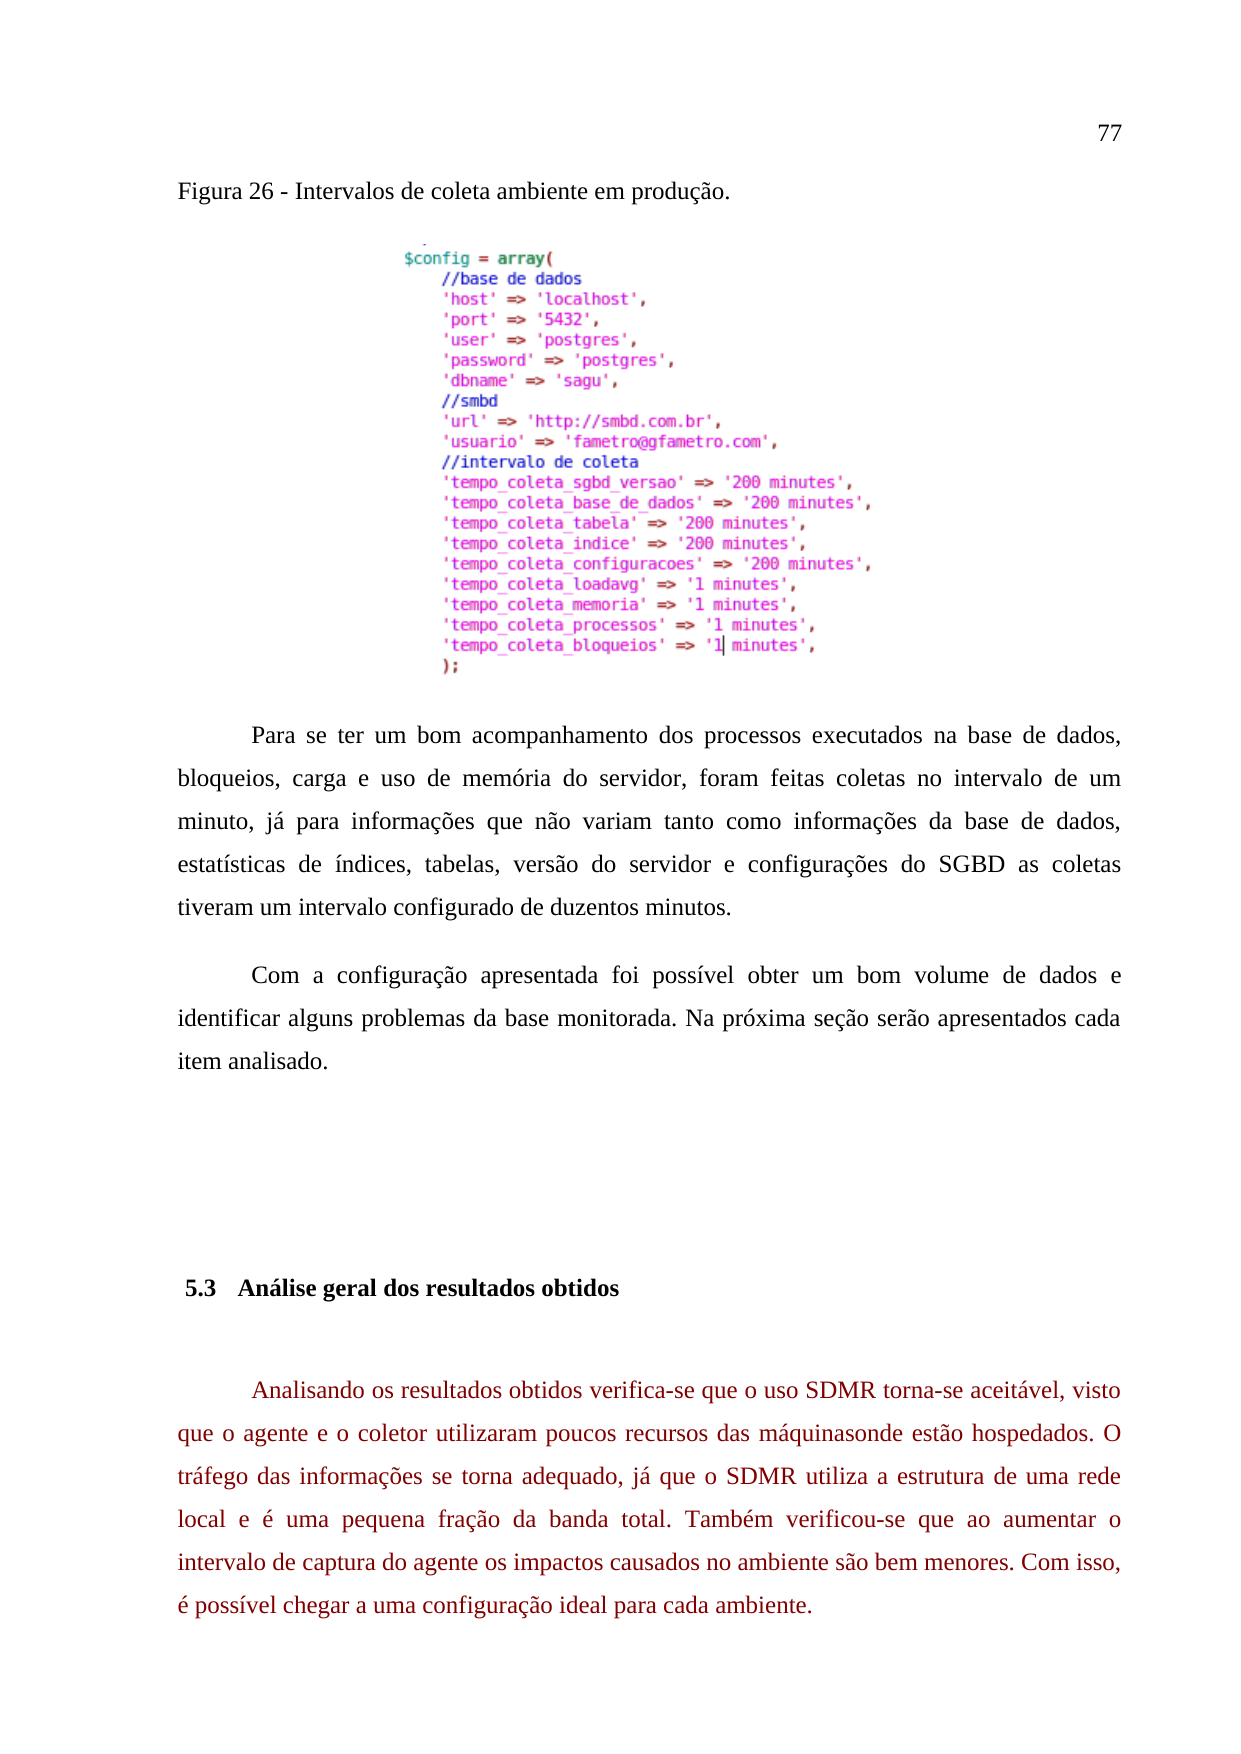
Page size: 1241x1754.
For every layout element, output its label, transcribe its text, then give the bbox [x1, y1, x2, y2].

text Com a configuração apresentada foi possível obter um bom volume de dados e identificar alguns problemas da base monitorada. Na próxima seção serão apresentados cada item analisado. [177, 960, 1122, 1075]
text Para se ter um bom acompanhamento dos processos executados na base de dados, bloqueios, carga e uso de memória do servidor, foram feitas coletas no intervalo de um minuto, já para informações que não variam tanto como informações da base de dados, estatísticas de índices, tabelas, versão do servidor e configurações do SGBD as coletas tiveram um intervalo configurado de duzentos minutos. [177, 720, 1122, 921]
picture [404, 244, 895, 681]
list Análise geral dos resultados obtidos [185, 1273, 1122, 1302]
text Analisando os resultados obtidos verifica-se que o uso SDMR torna-se aceitável, visto que o agente e o coletor utilizaram poucos recursos das máquinasonde estão hospedados. O tráfego das informações se torna adequado, já que o SDMR utiliza a estrutura de uma rede local e é uma pequena fração da banda total. Também verificou-se que ao aumentar o intervalo de captura do agente os impactos causados no ambiente são bem menores. Com isso, é possível chegar a uma configuração ideal para cada ambiente. [177, 1375, 1122, 1619]
list Figura 26 - Intervalos de coleta ambiente em produção. [177, 176, 1122, 205]
